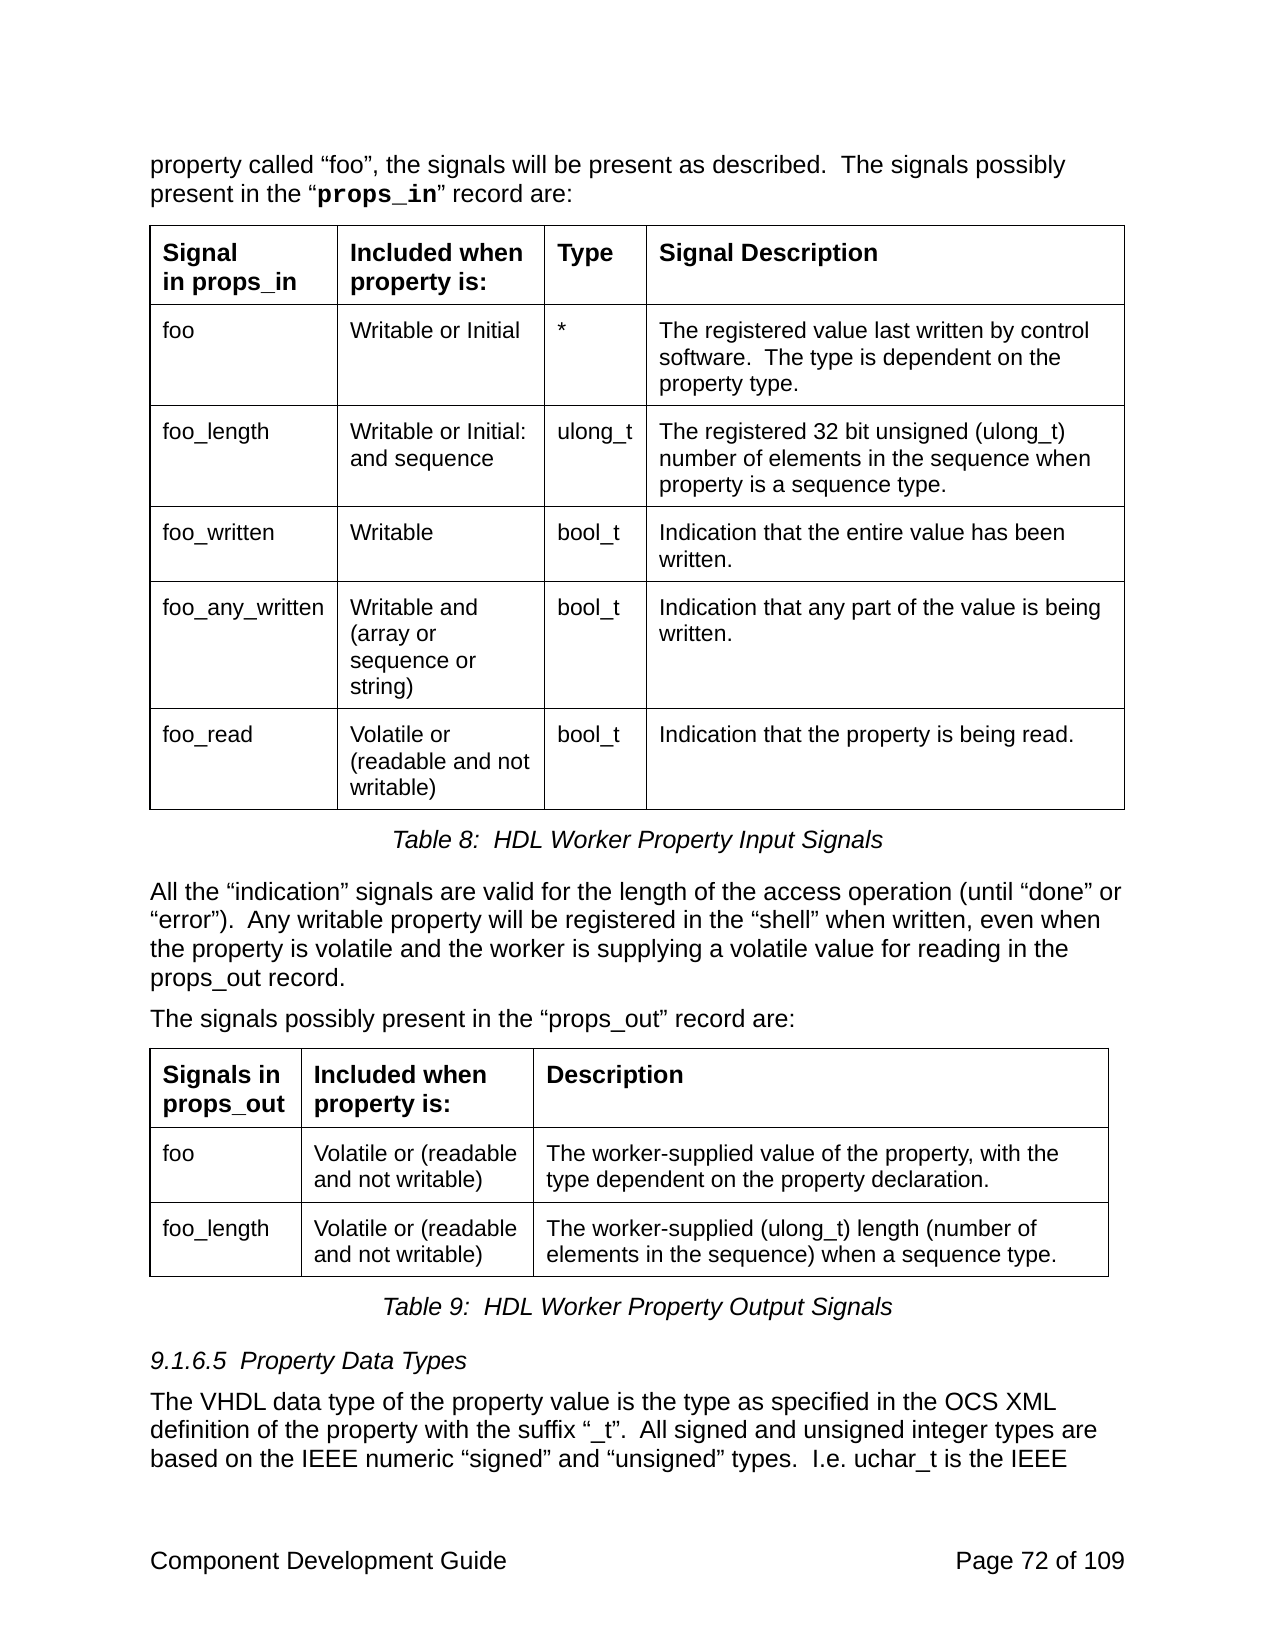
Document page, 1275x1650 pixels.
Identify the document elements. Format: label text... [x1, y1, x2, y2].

table_cell * [545, 305, 646, 405]
table_header Type [545, 226, 646, 304]
table_cell ulong_t [545, 406, 646, 506]
table_header Included when property is: [338, 226, 544, 304]
table_cell Indication that any part of the value is being written. [647, 582, 1124, 708]
text All the “indication” signals are valid for the length of the access operation (until “done” or “error”). Any writable property will be registered in the “shell” when written, even when the property is volatile and the worker is supplying a volatile value for reading in the props_out record. [150, 877, 1125, 992]
table_header Signals in props_out [151, 1049, 301, 1127]
text Table 8: HDL Worker Property Input Signals [150, 825, 1125, 854]
table_cell foo [151, 1128, 301, 1202]
table_cell Writable and (array or sequence or string) [338, 582, 544, 708]
table_cell The registered value last written by control software. The type is dependent on the property type. [647, 305, 1124, 405]
table_cell bool_t [545, 709, 646, 809]
table_header Signal Description [647, 226, 1124, 304]
table_cell Writable or Initial: and sequence [338, 406, 544, 506]
text The signals possibly present in the “props_out” record are: [150, 1004, 1125, 1032]
table_header Included when property is: [302, 1049, 533, 1127]
table_cell The registered 32 bit unsigned (ulong_t) number of elements in the sequence when property is a sequence type. [647, 406, 1124, 506]
text property called “foo”, the signals will be present as described. The signals possibly present in the “props_in” record are: [150, 150, 1125, 210]
subtitle Property Data Types [150, 1346, 1125, 1375]
table_cell Volatile or (readable and not writable) [338, 709, 544, 809]
table_cell foo_written [151, 507, 337, 581]
table_cell foo_length [151, 406, 337, 506]
table_cell Volatile or (readable and not writable) [302, 1128, 533, 1202]
table_cell Indication that the property is being read. [647, 709, 1124, 809]
table_header Signal in props_in [151, 226, 337, 304]
table_header Description [534, 1049, 1108, 1127]
table_cell Writable or Initial [338, 305, 544, 405]
table_cell foo [151, 305, 337, 405]
table_cell bool_t [545, 507, 646, 581]
table_cell Volatile or (readable and not writable) [302, 1203, 533, 1276]
table_cell foo_length [151, 1203, 301, 1276]
table_cell The worker-supplied (ulong_t) length (number of elements in the sequence) when a sequence type. [534, 1203, 1108, 1276]
table_cell Indication that the entire value has been written. [647, 507, 1124, 581]
table_cell foo_read [151, 709, 337, 809]
text Table 9: HDL Worker Property Output Signals [150, 1292, 1125, 1321]
table_cell The worker-supplied value of the property, with the type dependent on the property declaration. [534, 1128, 1108, 1202]
table_cell bool_t [545, 582, 646, 708]
table_cell Writable [338, 507, 544, 581]
table_cell foo_any_written [151, 582, 337, 708]
text The VHDL data type of the property value is the type as specified in the OCS XML definition of the property with the suffix “_t”. All signed and unsigned integer types are based on the IEEE numeric “signed” and “unsigned” types. I.e. uchar_t is the IEEE [150, 1387, 1125, 1473]
